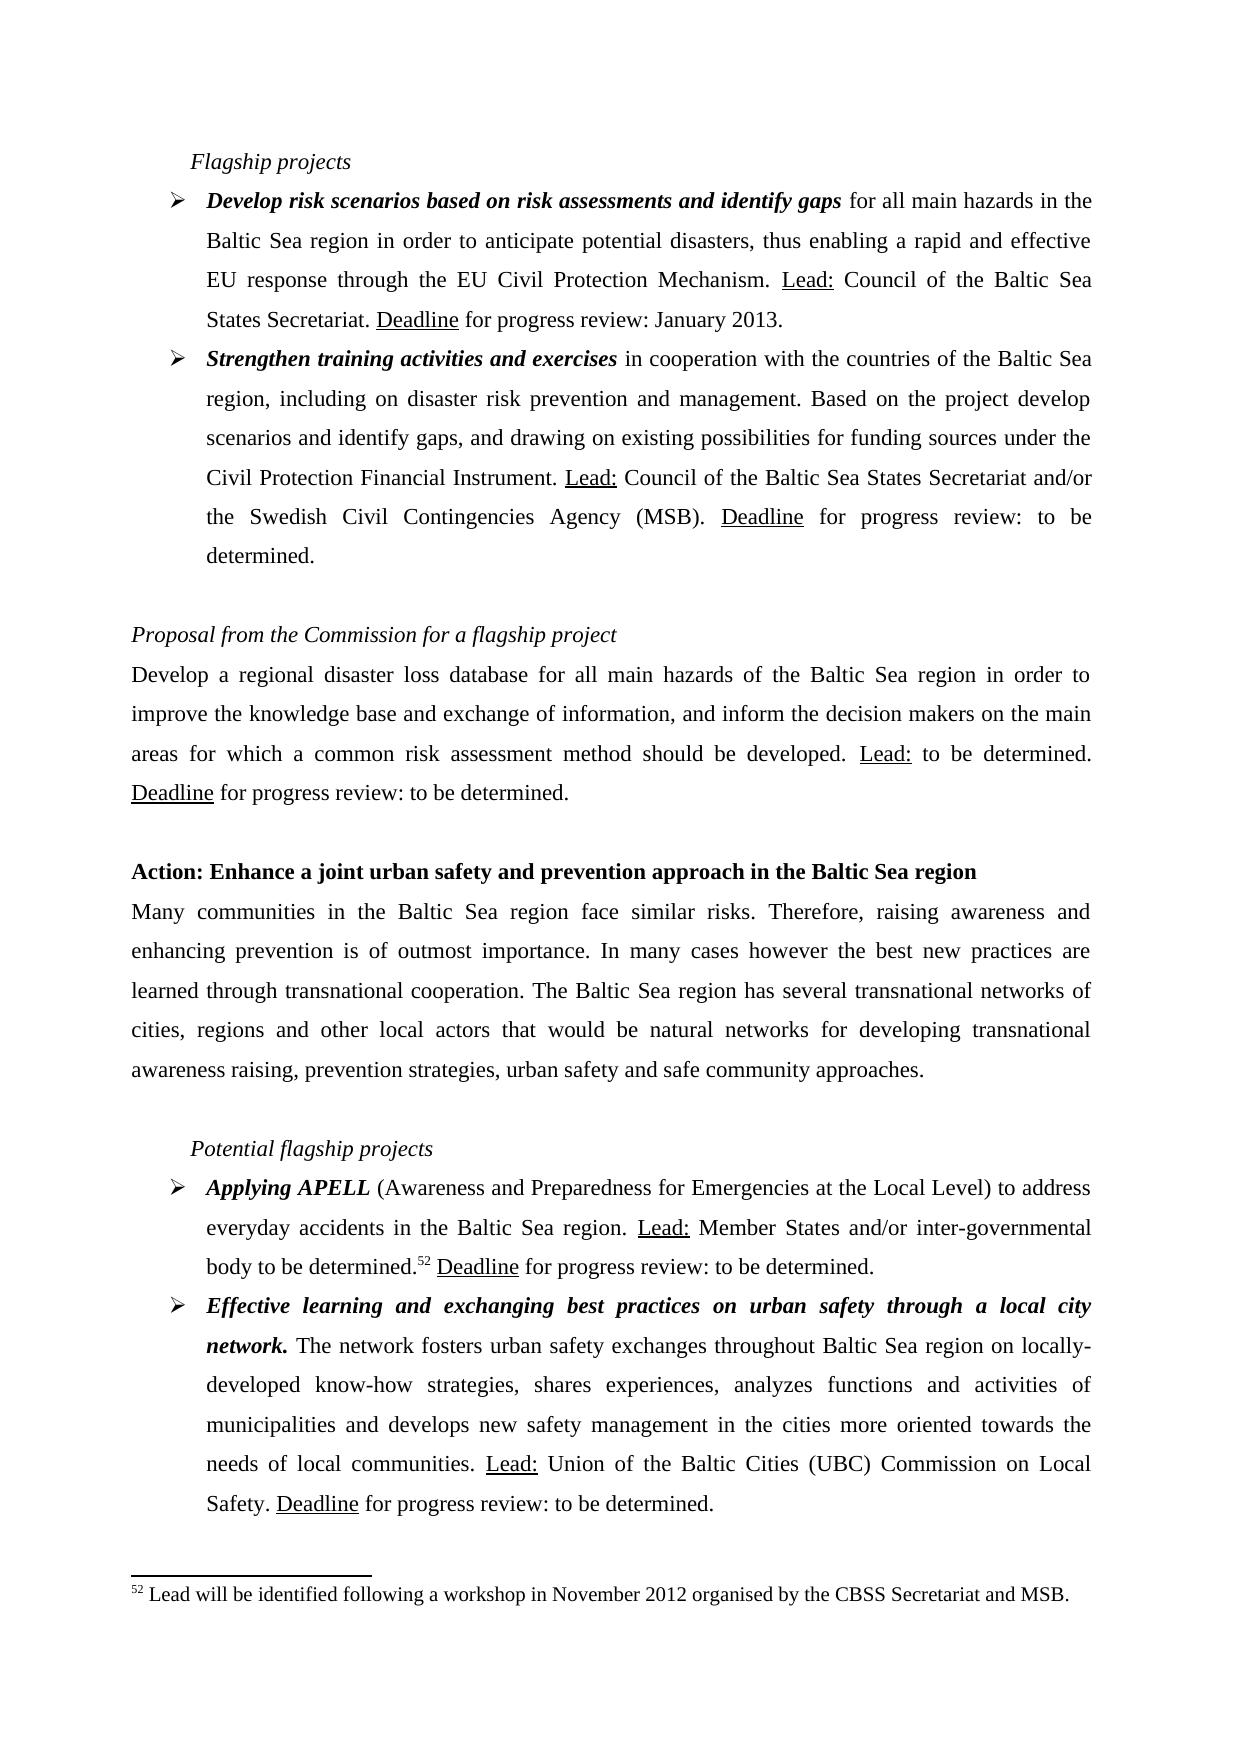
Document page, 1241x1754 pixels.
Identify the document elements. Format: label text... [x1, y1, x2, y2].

list Develop risk scenarios based on risk assessments and identify gaps for all main hazards in the Baltic Sea region in order to anticipate potential disasters, thus enabling a rapid and effective EU response through the EU Civil Protection Mechanism. Lead: Council of the Baltic Sea States Secretariat. Deadline for progress review: January 2013. [169, 187, 1092, 332]
list Lead will be identified following a workshop in November 2012 organised by the CBSS Secretariat and MSB. [131, 1582, 1092, 1606]
text Potential flagship projects [131, 1135, 1092, 1161]
list Applying APELL (Awareness and Preparedness for Emergencies at the Local Level) to address everyday accidents in the Baltic Sea region. Lead: Member States and/or inter-governmental body to be determined. Deadline for progress review: to be determined. [169, 1174, 1092, 1279]
list Effective learning and exchanging best practices on urban safety through a local city network. The network fosters urban safety exchanges throughout Baltic Sea region on locally-developed know-how strategies, shares experiences, analyzes functions and activities of municipalities and develops new safety management in the cities more oriented towards the needs of local communities. Lead: Union of the Baltic Cities (UBC) Commission on Local Safety. Deadline for progress review: to be determined. [169, 1293, 1092, 1516]
text Flagship projects [131, 148, 1092, 174]
text Many communities in the Baltic Sea region face similar risks. Therefore, raising awareness and enhancing prevention is of outmost importance. In many cases however the best new practices are learned through transnational cooperation. The Baltic Sea region has several transnational networks of cities, regions and other local actors that would be natural networks for developing transnational awareness raising, prevention strategies, urban safety and safe community approaches. [131, 898, 1092, 1082]
text Proposal from the Commission for a flagship project [131, 621, 1092, 648]
list Strengthen training activities and exercises in cooperation with the countries of the Baltic Sea region, including on disaster risk prevention and management. Based on the project develop scenarios and identify gaps, and drawing on existing possibilities for funding sources under the Civil Protection Financial Instrument. Lead: Council of the Baltic Sea States Secretariat and/or the Swedish Civil Contingencies Agency (MSB). Deadline for progress review: to be determined. [169, 345, 1092, 569]
text Action: Enhance a joint urban safety and prevention approach in the Baltic Sea region [131, 858, 1092, 885]
text Develop a regional disaster loss database for all main hazards of the Baltic Sea region in order to improve the knowledge base and exchange of information, and inform the decision makers on the main areas for which a common risk assessment method should be developed. Lead: to be determined. Deadline for progress review: to be determined. [131, 661, 1092, 806]
